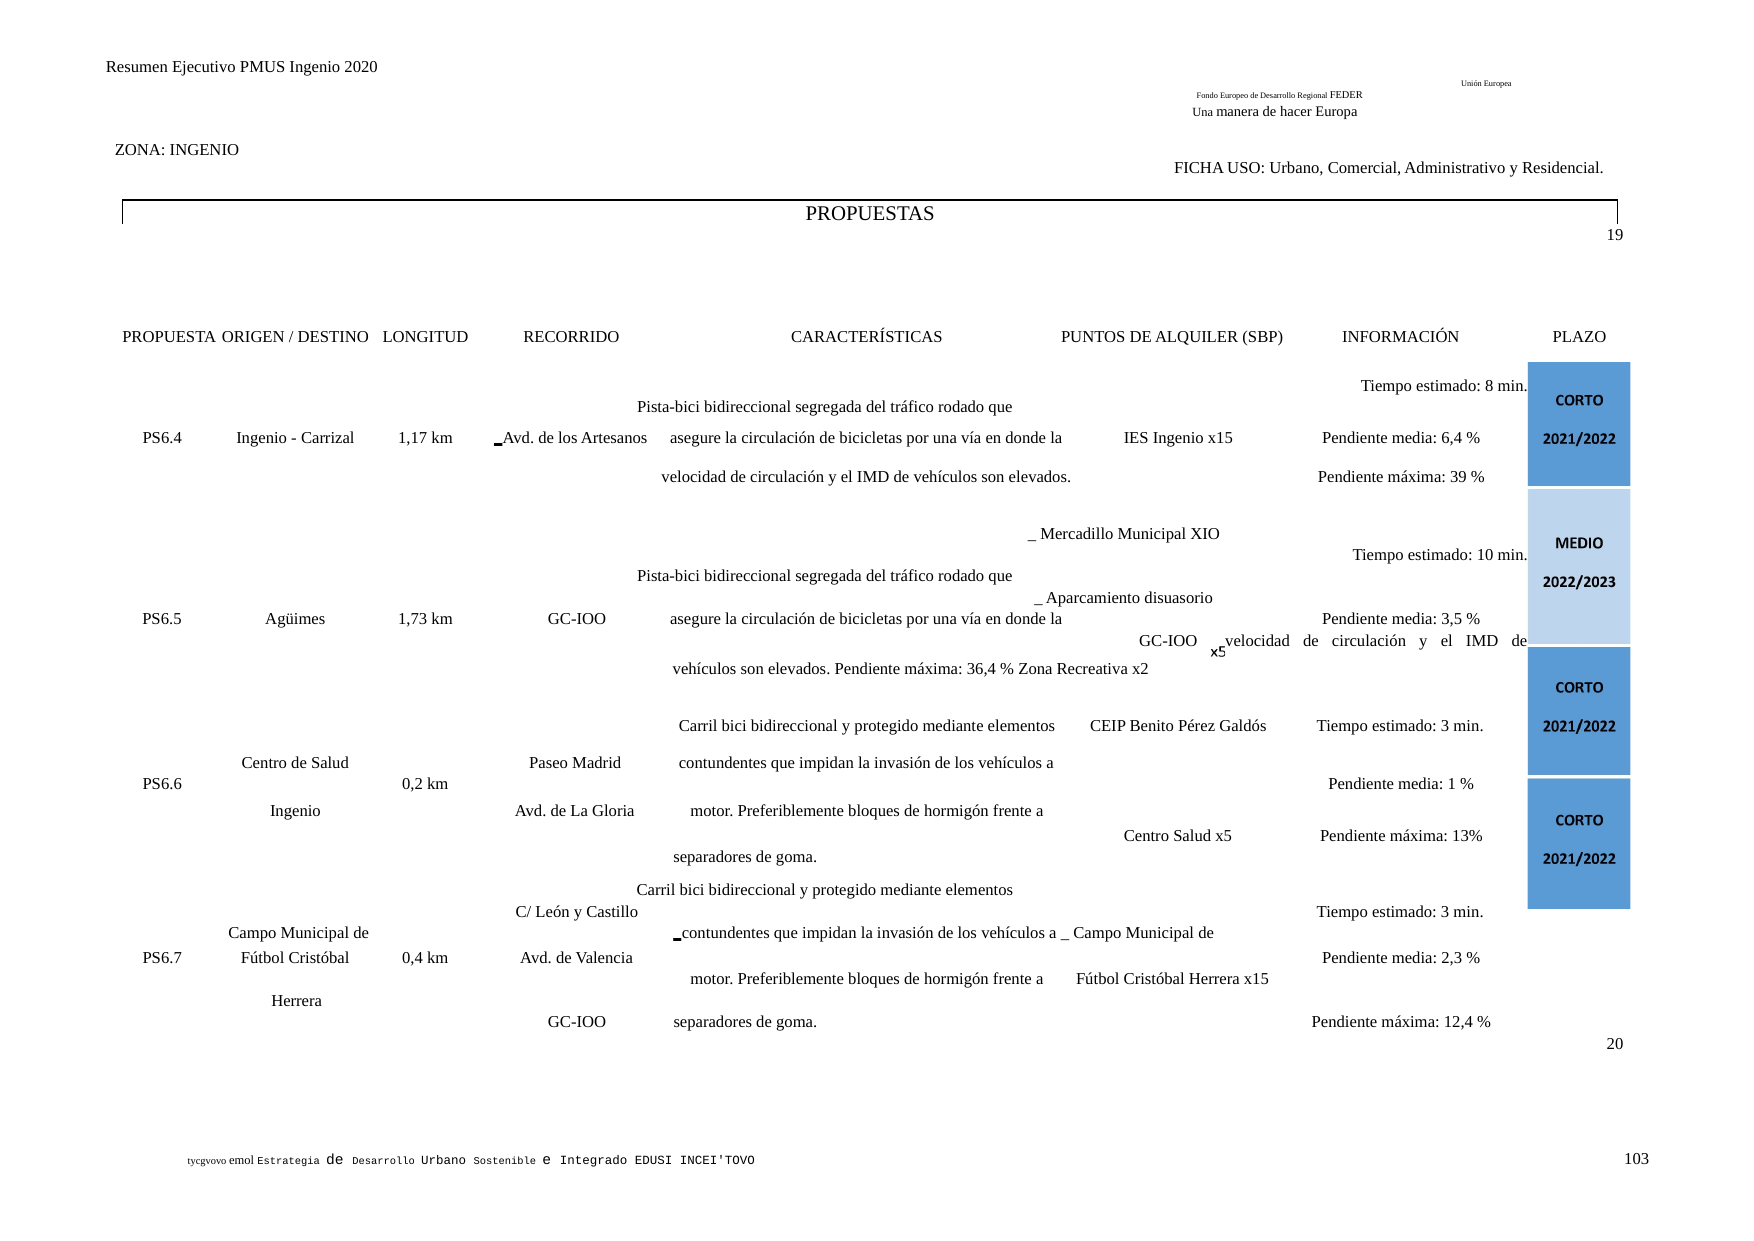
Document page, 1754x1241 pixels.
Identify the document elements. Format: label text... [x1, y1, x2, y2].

text GC-IOO separadores de goma. Pendiente máxima: 12,4 % [122, 1012, 1624, 1031]
text velocidad de circulación y el IMD de vehículos son elevados. Pendiente máxima: 39 % [122, 467, 1527, 486]
text Tiempo estimado: 8 min. [122, 376, 1527, 395]
text Herrera [271, 991, 1624, 1010]
text Centro Salud x5 Pendiente máxima: 13% [122, 825, 1527, 844]
text PS6.6 0,2 km Pendiente media: 1 % [122, 774, 1527, 793]
text PROPUESTA ORIGEN / DESTINO LONGITUD RECORRIDO CARACTERÍSTICAS PUNTOS DE ALQUILER (SBP) INFORMACIÓN PLAZO [122, 326, 1624, 346]
text Campo Municipal de contundentes que impidan la invasión de los vehículos a _ Campo Municipal de [228, 923, 1624, 942]
text Tiempo estimado: 10 min. [122, 545, 1527, 564]
text Ingenio Avd. de La Gloria motor. Preferiblemente bloques de hormigón frente a [122, 801, 1527, 820]
text _ Aparcamiento disuasorio [719, 588, 1527, 607]
text Pista-bici bidireccional segregada del tráfico rodado que [122, 396, 1527, 416]
text PS6.7 Fútbol Cristóbal 0,4 km Avd. de Valencia Pendiente media: 2,3 % [122, 948, 1624, 967]
text PS6.4 Ingenio - Carrizal 1,17 km Avd. de los Artesanos asegure la circulación de bicicletas por una vía en donde la IES Ingenio x15 Pendiente media: 6,4 % [122, 428, 1527, 447]
text motor. Preferiblemente bloques de hormigón frente a Fútbol Cristóbal Herrera x15 [122, 969, 1624, 988]
text separadores de goma. [673, 846, 1527, 866]
text 19 [122, 224, 1623, 244]
text _ Mercadillo Municipal XIO [720, 523, 1527, 543]
text C/ León y Castillo Tiempo estimado: 3 min. [122, 902, 1624, 921]
text Centro de Salud Paseo Madrid contundentes que impidan la invasión de los vehículos a [122, 753, 1527, 772]
text PS6.5 Agüimes 1,73 km GC-IOO asegure la circulación de bicicletas por una vía en donde la Pendiente media: 3,5 % [122, 609, 1527, 628]
text Carril bici bidireccional y protegido mediante elementos CEIP Benito Pérez Galdós Tiempo estimado: 3 min. [122, 716, 1527, 735]
text Carril bici bidireccional y protegido mediante elementos [122, 880, 1527, 899]
text Pista-bici bidireccional segregada del tráfico rodado que [122, 566, 1527, 585]
text 20 [122, 1033, 1623, 1053]
text GC-IOO velocidad de circulación y el IMD de vehículos son elevados. Pendiente máxima: 36,4 % Zona Recreativa x2 [672, 631, 1527, 678]
